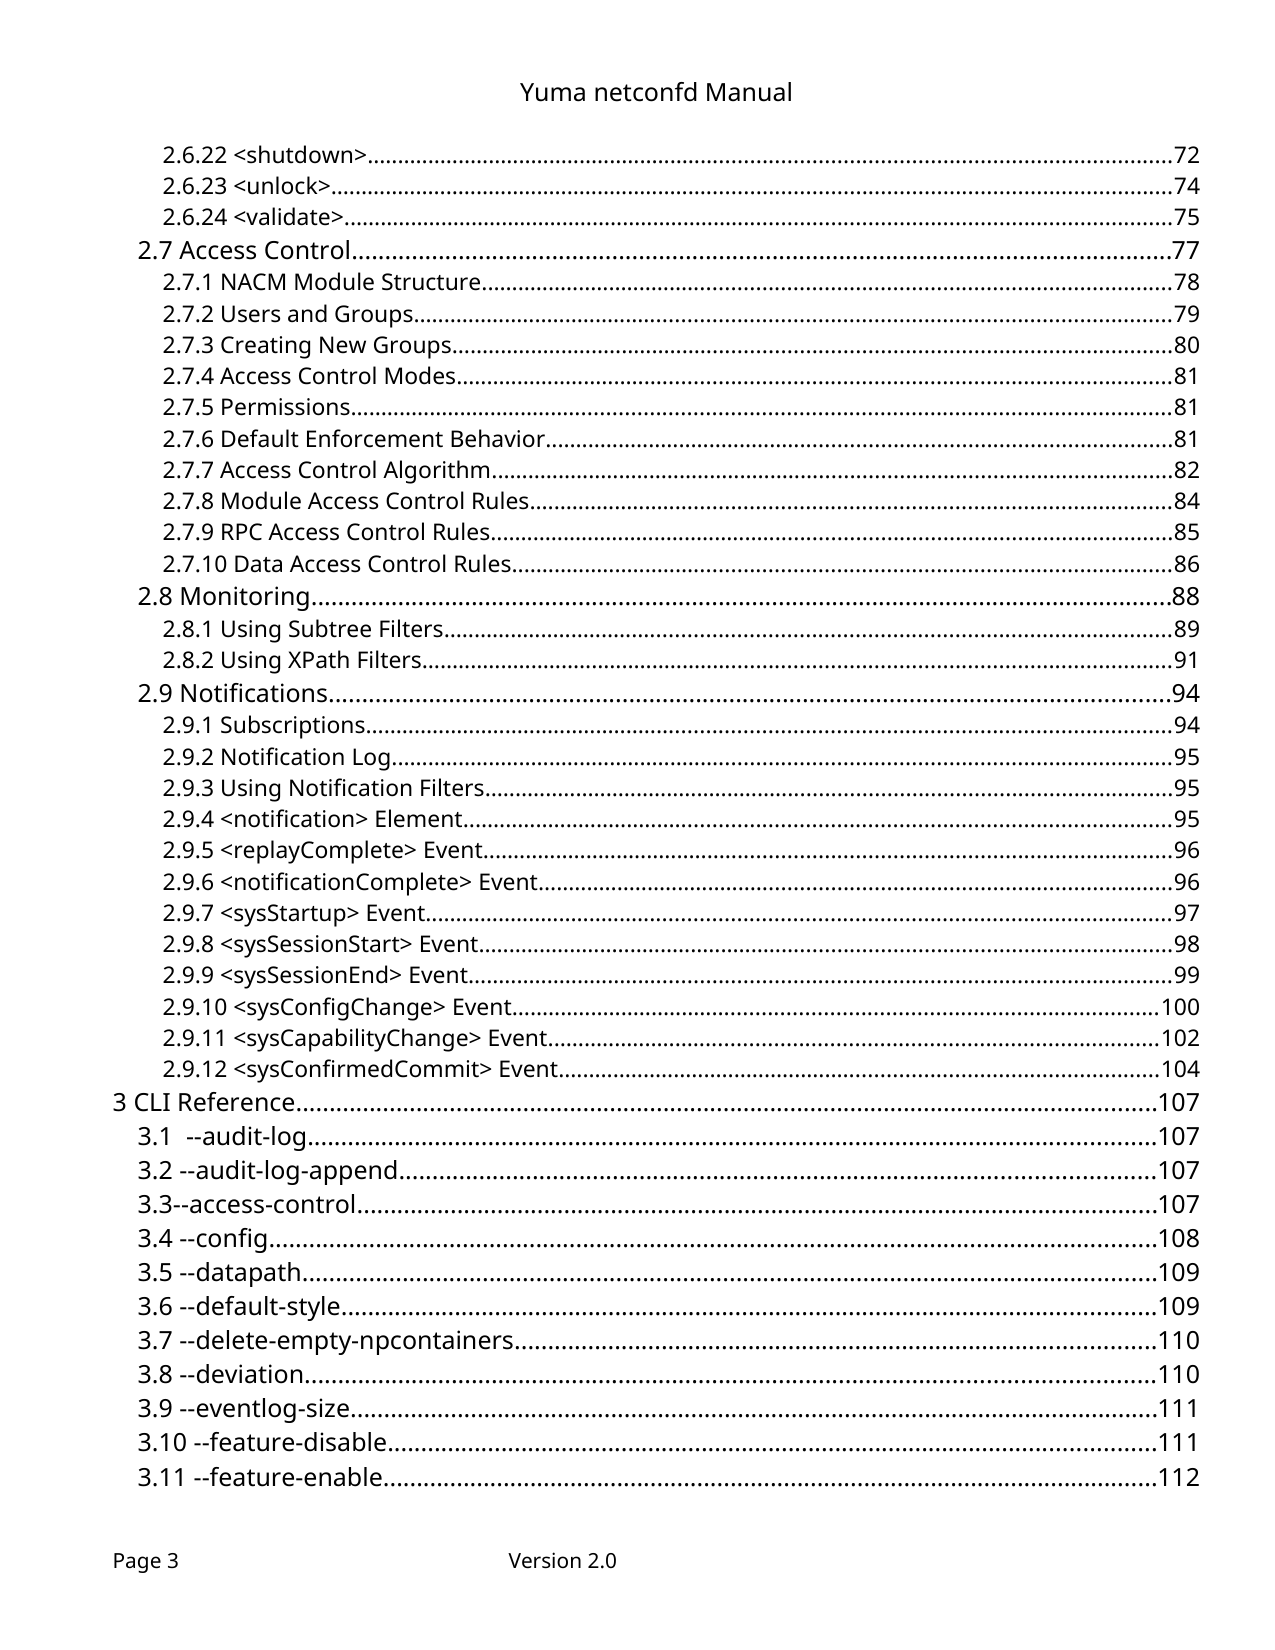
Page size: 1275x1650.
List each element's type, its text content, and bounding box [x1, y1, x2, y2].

text 2.7.3 Creating New Groups 80 [162, 329, 1200, 360]
text 2.9 Notifications 94 [137, 675, 1200, 709]
text 3.8 --deviation 110 [137, 1357, 1200, 1391]
text 2.7.4 Access Control Modes 81 [162, 360, 1200, 391]
text 2.7.5 Permissions 81 [162, 391, 1200, 423]
text 3 CLI Reference 107 [112, 1084, 1200, 1118]
text 2.6.22 <shutdown> 72 [162, 138, 1200, 170]
text 2.6.23 <unlock> 74 [162, 170, 1200, 201]
text 2.9.5 <replayComplete> Event 96 [162, 834, 1200, 866]
text 2.8 Monitoring 88 [137, 579, 1200, 613]
text 3.5 --datapath 109 [137, 1255, 1200, 1289]
text 2.9.7 <sysStartup> Event 97 [162, 897, 1200, 928]
text 2.9.6 <notificationComplete> Event 96 [162, 866, 1200, 897]
text 2.9.10 <sysConfigChange> Event 100 [162, 991, 1200, 1022]
text 3.1 --audit-log 107 [137, 1118, 1200, 1153]
text 2.7.2 Users and Groups 79 [162, 298, 1200, 329]
text 2.7.9 RPC Access Control Rules 85 [162, 516, 1200, 548]
text 2.9.11 <sysCapabilityChange> Event 102 [162, 1022, 1200, 1053]
text 2.9.1 Subscriptions 94 [162, 709, 1200, 741]
text 3.11 --feature-enable 112 [137, 1459, 1200, 1493]
text 2.9.9 <sysSessionEnd> Event 99 [162, 959, 1200, 991]
text 3.6 --default-style 109 [137, 1289, 1200, 1323]
text 2.9.4 <notification> Element 95 [162, 803, 1200, 834]
text 2.7 Access Control 77 [137, 232, 1200, 266]
text 3.2 --audit-log-append 107 [137, 1153, 1200, 1187]
text 3.3--access-control 107 [137, 1187, 1200, 1221]
text 2.7.1 NACM Module Structure 78 [162, 266, 1200, 298]
text 3.4 --config 108 [137, 1221, 1200, 1255]
text 2.7.10 Data Access Control Rules 86 [162, 548, 1200, 579]
text 2.9.2 Notification Log 95 [162, 741, 1200, 772]
text 2.7.8 Module Access Control Rules 84 [162, 485, 1200, 516]
text 2.9.8 <sysSessionStart> Event 98 [162, 928, 1200, 959]
text 2.7.6 Default Enforcement Behavior 81 [162, 423, 1200, 454]
text 2.7.7 Access Control Algorithm 82 [162, 454, 1200, 485]
text 2.6.24 <validate> 75 [162, 201, 1200, 232]
text 2.9.12 <sysConfirmedCommit> Event 104 [162, 1053, 1200, 1084]
text 2.8.1 Using Subtree Filters 89 [162, 613, 1200, 644]
text 2.8.2 Using XPath Filters 91 [162, 644, 1200, 675]
text 3.9 --eventlog-size 111 [137, 1391, 1200, 1425]
text 3.7 --delete-empty-npcontainers 110 [137, 1323, 1200, 1357]
text 3.10 --feature-disable 111 [137, 1425, 1200, 1459]
text 2.9.3 Using Notification Filters 95 [162, 772, 1200, 803]
